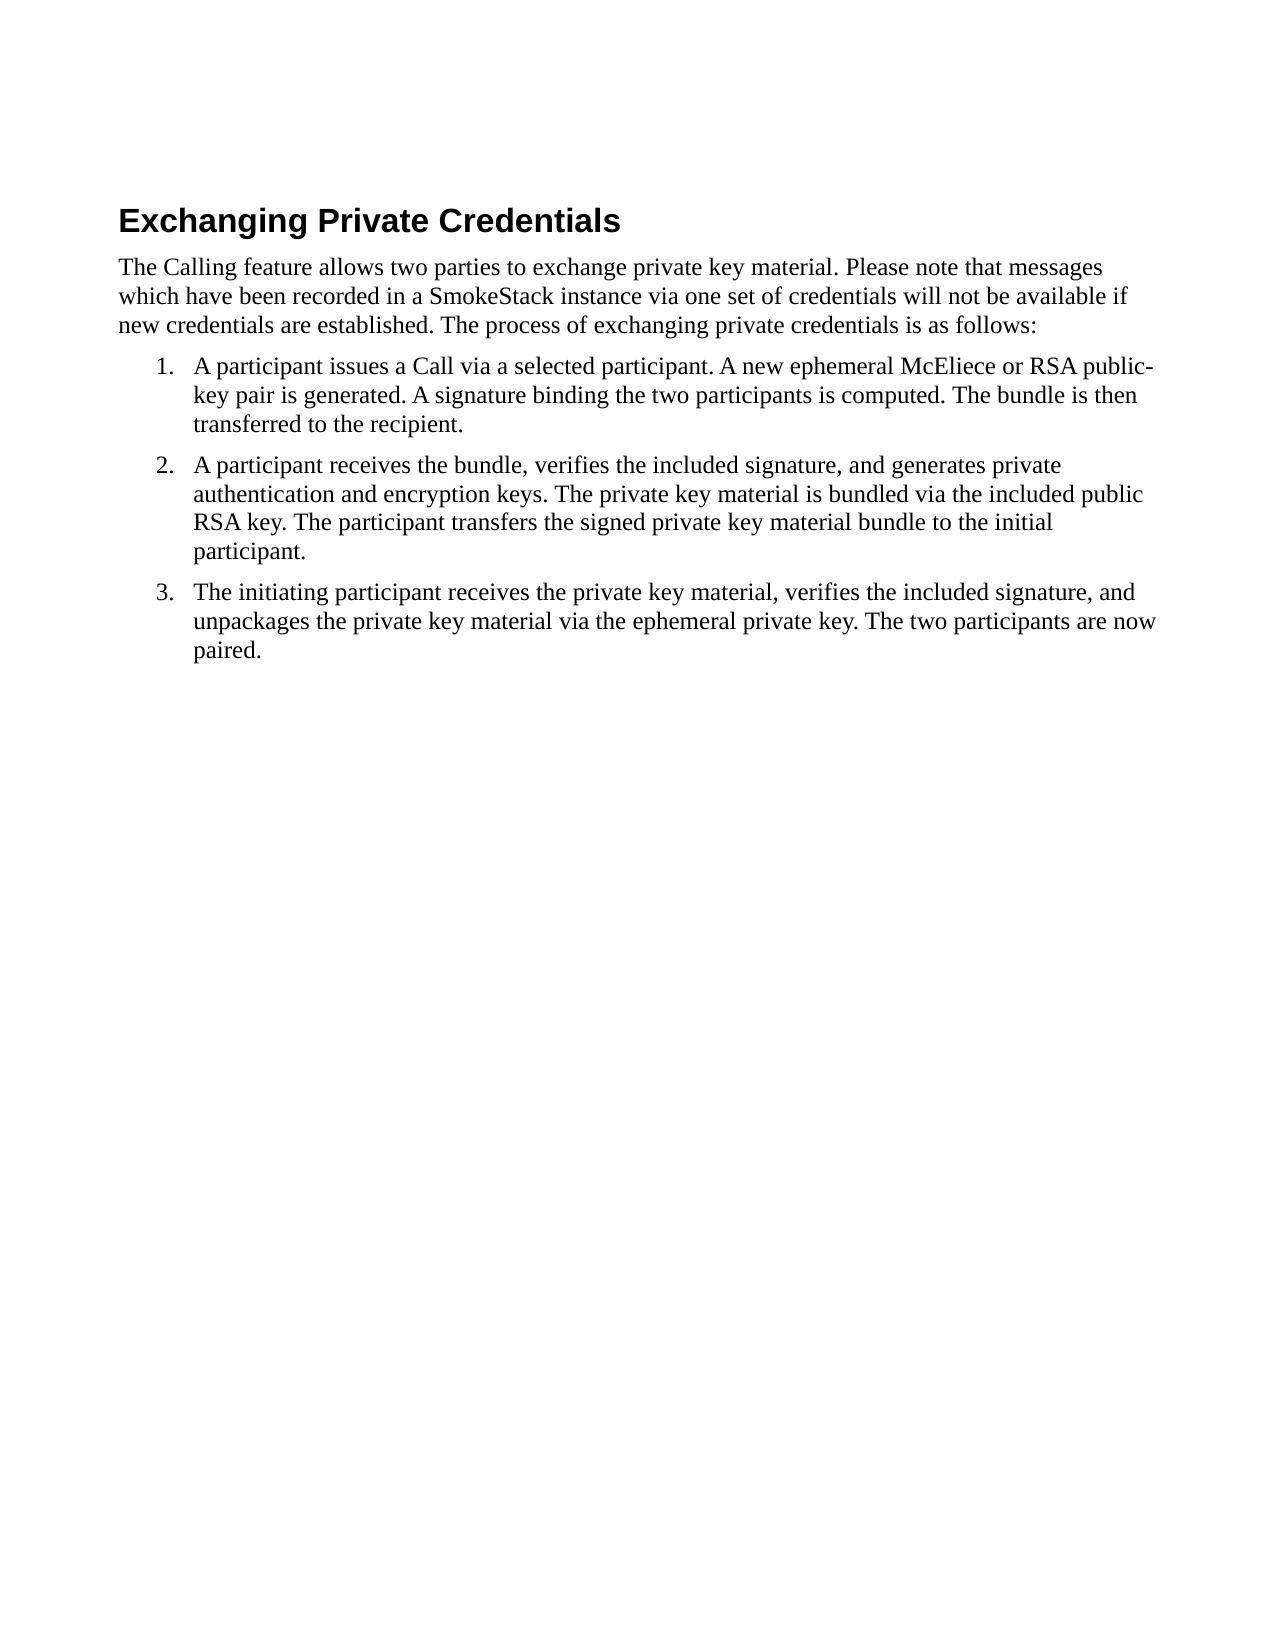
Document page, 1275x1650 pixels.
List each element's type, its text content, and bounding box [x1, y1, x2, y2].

subtitle Exchanging Private Credentials [118, 201, 1157, 240]
list A participant receives the bundle, verifies the included signature, and generates private authentication and encryption keys. The private key material is bundled via the included public RSA key. The participant transfers the signed private key material bundle to the initial participant. [156, 450, 1157, 565]
text The Calling feature allows two parties to exchange private key material. Please note that messages which have been recorded in a SmokeStack instance via one set of credentials will not be available if new credentials are established. The process of exchanging private credentials is as follows: [118, 252, 1157, 339]
list The initiating participant receives the private key material, verifies the included signature, and unpackages the private key material via the ephemeral private key. The two participants are now paired. [156, 577, 1157, 664]
list A participant issues a Call via a selected participant. A new ephemeral McEliece or RSA public-key pair is generated. A signature binding the two participants is computed. The bundle is then transferred to the recipient. [156, 351, 1157, 437]
